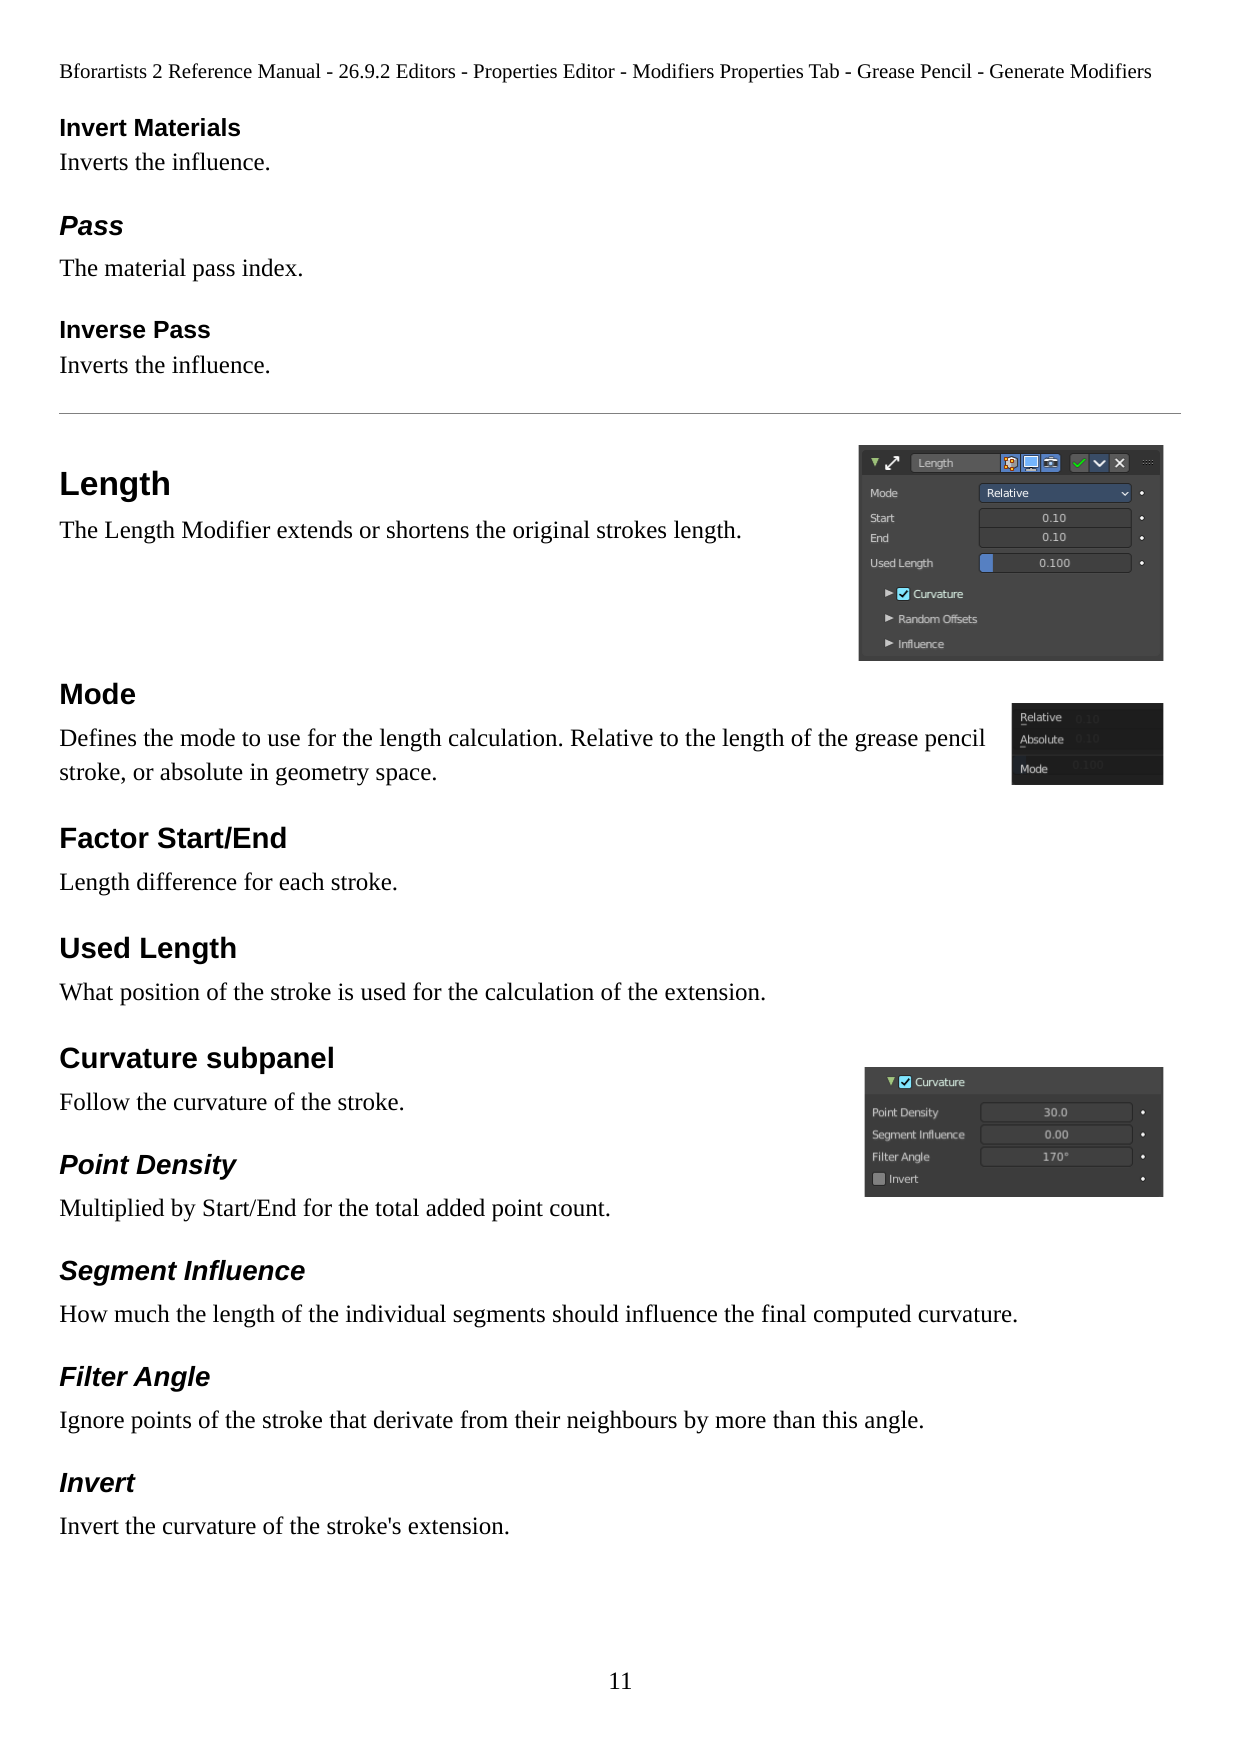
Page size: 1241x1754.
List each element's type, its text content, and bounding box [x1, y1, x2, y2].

text Length difference for each stroke. [59, 867, 1181, 896]
text Inverts the influence. [59, 350, 1181, 378]
text Follow the curvature of the stroke. [59, 1087, 864, 1116]
text What position of the stroke is used for the calculation of the extension. [59, 977, 1181, 1006]
subtitle Filter Angle [59, 1361, 1181, 1392]
subtitle [1164, 464, 1181, 502]
subtitle Pass [59, 209, 1181, 241]
subtitle Segment Influence [59, 1254, 1181, 1286]
text Ignore points of the stroke that derivate from their neighbours by more than this angle. [59, 1405, 1181, 1434]
subtitle Invert Materials [59, 113, 1181, 141]
subtitle Mode [59, 677, 1181, 710]
picture [858, 445, 1164, 661]
subtitle Used Length [59, 931, 1181, 965]
text The Length Modifier extends or shortens the original strokes length. [59, 515, 858, 544]
text The material pass index. [59, 253, 1181, 282]
subtitle Point Density [59, 1149, 864, 1181]
subtitle Inverse Pass [59, 315, 1181, 343]
text Inverts the influence. [59, 147, 1181, 176]
picture [1011, 703, 1164, 785]
subtitle Factor Start/End [59, 821, 1181, 855]
text Multiplied by Start/End for the total added point count. [59, 1193, 1181, 1222]
text Defines the mode to use for the length calculation. Relative to the length of the grease pencil stroke, or absolute in geometry space. [59, 723, 1181, 786]
subtitle [1164, 1149, 1181, 1181]
subtitle Invert [59, 1466, 1181, 1498]
picture [864, 1067, 1164, 1197]
subtitle Curvature subpanel [59, 1041, 1181, 1074]
subtitle Length [59, 464, 858, 502]
text Invert the curvature of the stroke's extension. [59, 1511, 1181, 1539]
text How much the length of the individual segments should influence the final computed curvature. [59, 1299, 1181, 1328]
